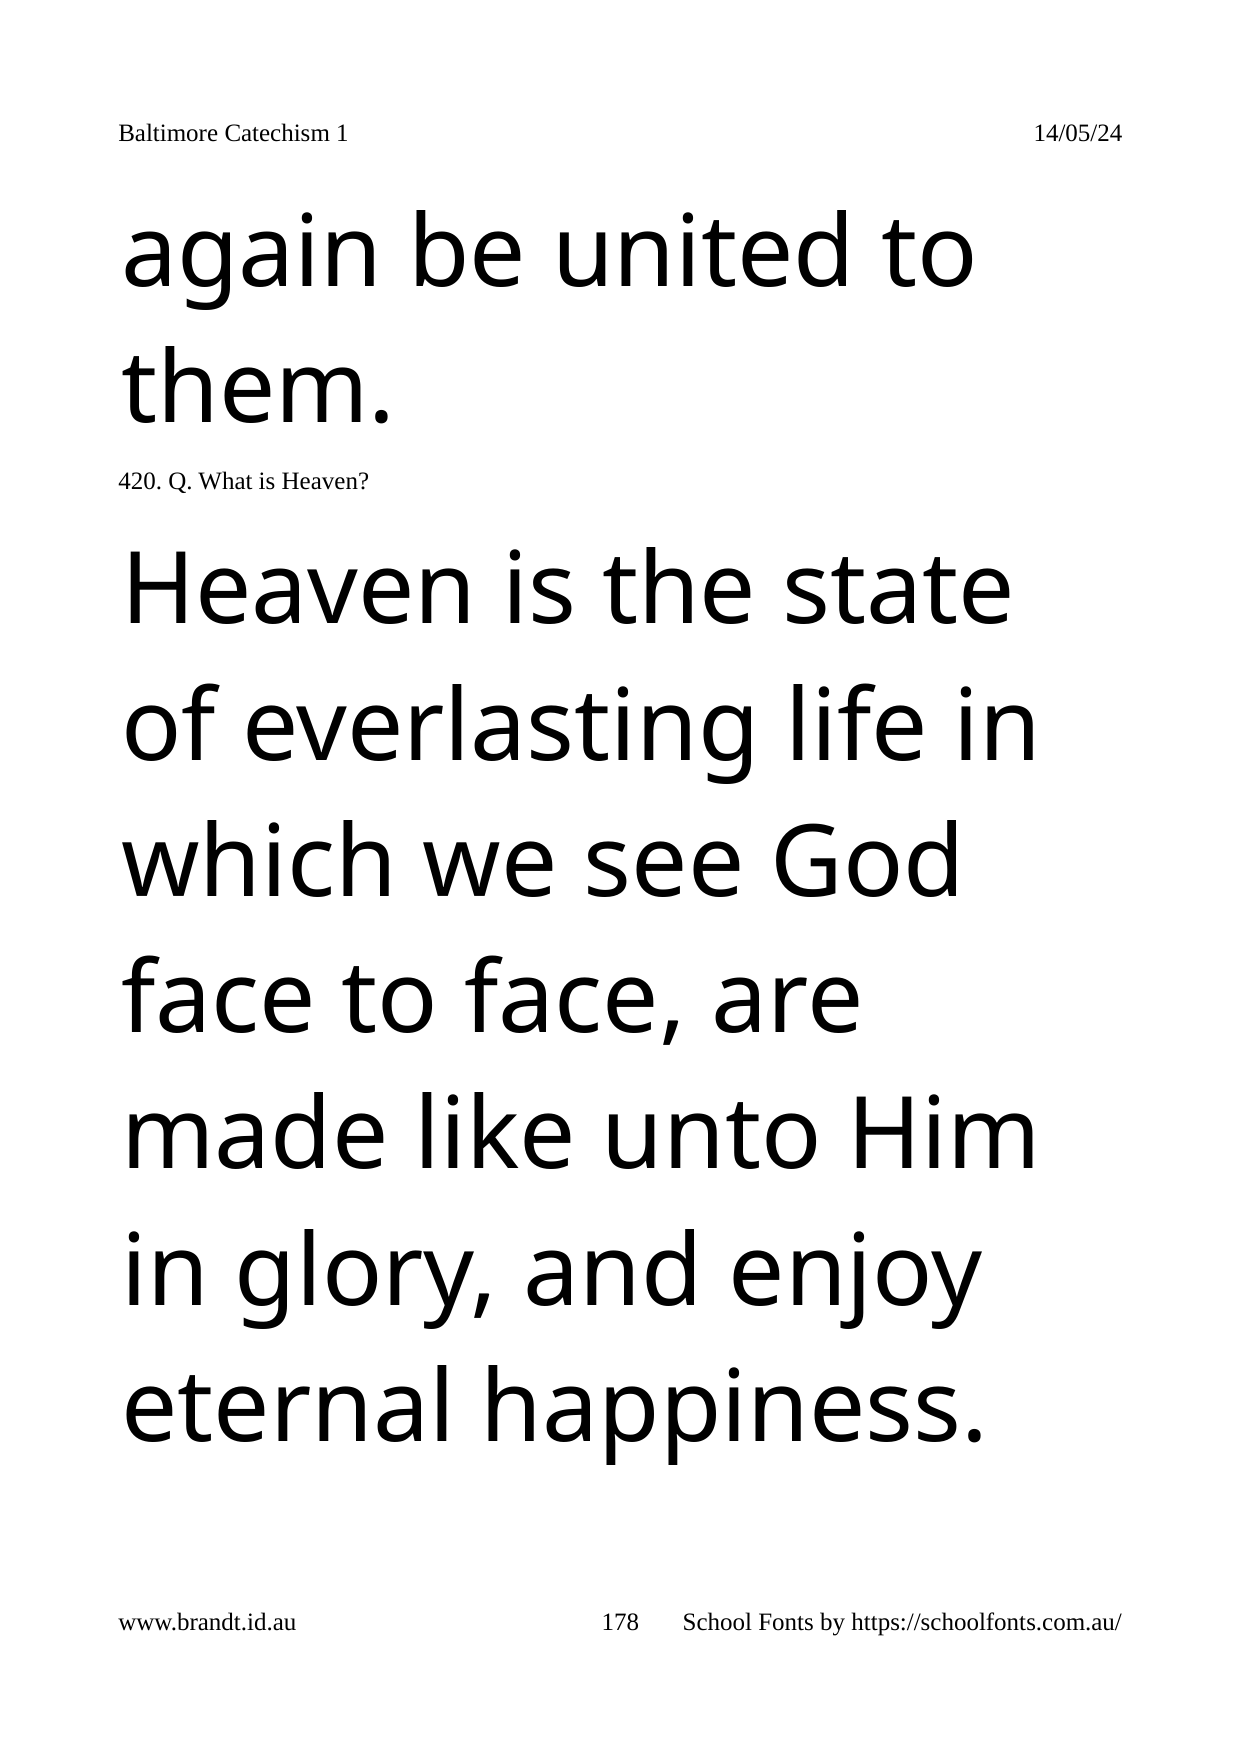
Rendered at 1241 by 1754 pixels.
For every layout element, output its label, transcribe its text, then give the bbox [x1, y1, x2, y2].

text Heaven is the state of everlasting life in which we see God face to face, are made like unto Him in glory, and enjoy eternal happiness. [118, 514, 1122, 1474]
text 420. Q. What is Heaven? [118, 466, 1122, 495]
text again be united to them. [118, 176, 1122, 455]
